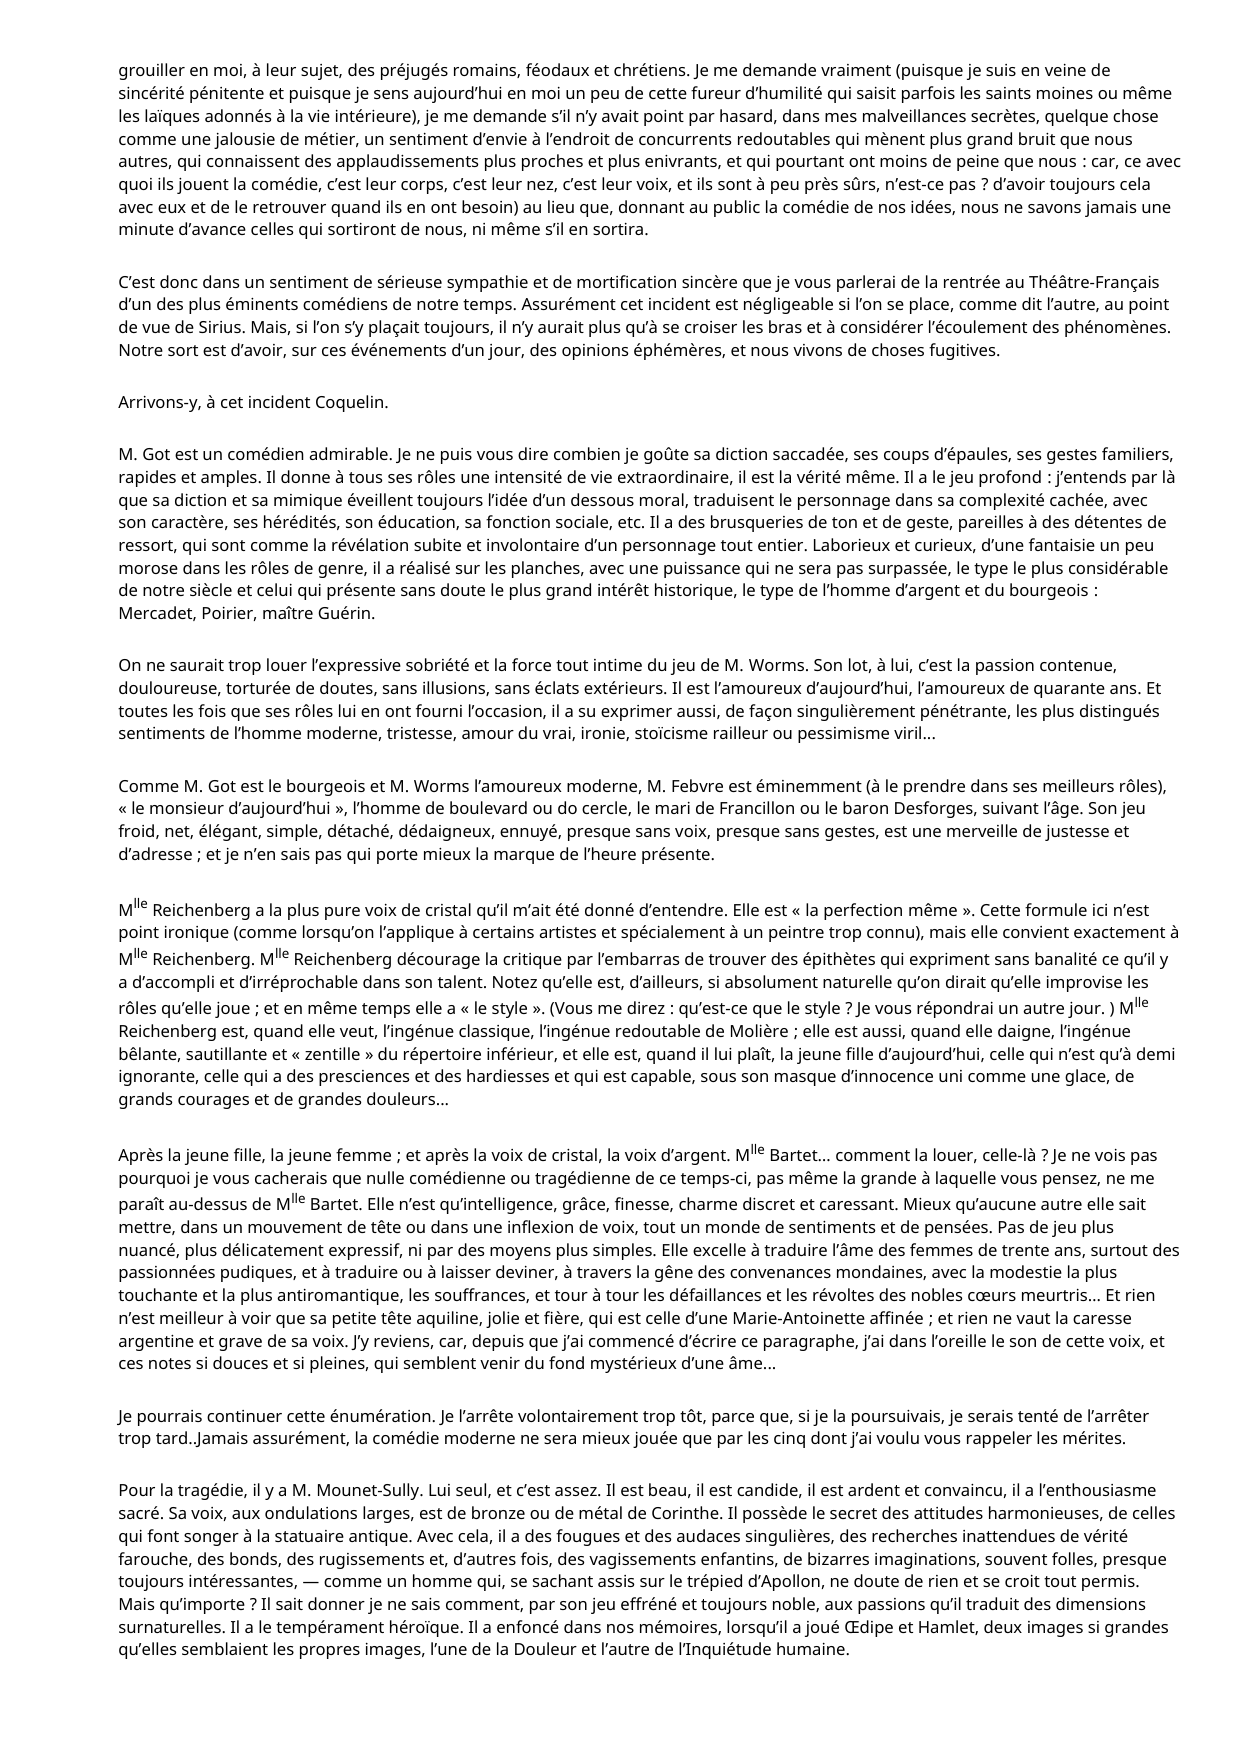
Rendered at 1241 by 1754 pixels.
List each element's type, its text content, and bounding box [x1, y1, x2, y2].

text Comme M. Got est le bourgeois et M. Worms l’amoureux moderne, M. Febvre est éminemment (à le prendre dans ses meilleurs rôles), « le monsieur d’aujourd’hui », l’homme de boulevard ou do cercle, le mari de Francillon ou le baron Desforges, suivant l’âge. Son jeu froid, net, élégant, simple, détaché, dédaigneux, ennuyé, presque sans voix, presque sans gestes, est une merveille de justesse et d’adresse ; et je n’en sais pas qui porte mieux la marque de l’heure présente. [118, 774, 1181, 865]
text Je pourrais continuer cette énumération. Je l’arrête volontairement trop tôt, parce que, si je la poursuivais, je serais tenté de l’arrêter trop tard..Jamais assurément, la comédie moderne ne sera mieux jouée que par les cinq dont j’ai voulu vous rappeler les mérites. [118, 1404, 1181, 1449]
text Arrivons-y, à cet incident Coquelin. [118, 391, 1181, 413]
text Pour la tragédie, il y a M. Mounet-Sully. Lui seul, et c’est assez. Il est beau, il est candide, il est ardent et convaincu, il a l’enthousiasme sacré. Sa voix, aux ondulations larges, est de bronze ou de métal de Corinthe. Il possède le secret des attitudes harmonieuses, de celles qui font songer à la statuaire antique. Avec cela, il a des fougues et des audaces singulières, des recherches inattendues de vérité farouche, des bonds, des rugissements et, d’autres fois, des vagissements enfantins, de bizarres imaginations, souvent folles, presque toujours intéressantes, — comme un homme qui, se sachant assis sur le trépied d’Apollon, ne doute de rien et se croit tout permis. Mais qu’importe ? Il sait donner je ne sais comment, par son jeu effréné et toujours noble, aux passions qu’il traduit des dimensions surnaturelles. Il a le tempérament héroïque. Il a enfoncé dans nos mémoires, lorsqu’il a joué Œdipe et Hamlet, deux images si grandes qu’elles semblaient les propres images, l’une de la Douleur et l’autre de l’Inquiétude humaine. [118, 1479, 1181, 1661]
text Après la jeune fille, la jeune femme ; et après la voix de cristal, la voix d’argent. Mlle Bartet… comment la louer, celle-là ? Je ne vois pas pourquoi je vous cacherais que nulle comédienne ou tragédienne de ce temps-ci, pas même la grande à laquelle vous pensez, ne me paraît au-dessus de Mlle Bartet. Elle n’est qu’intelligence, grâce, finesse, charme discret et caressant. Mieux qu’aucune autre elle sait mettre, dans un mouvement de tête ou dans une inflexion de voix, tout un monde de sentiments et de pensées. Pas de jeu plus nuancé, plus délicatement expressif, ni par des moyens plus simples. Elle excelle à traduire l’âme des femmes de trente ans, surtout des passionnées pudiques, et à traduire ou à laisser deviner, à travers la gêne des convenances mondaines, avec la modestie la plus touchante et la plus antiromantique, les souffrances, et tour à tour les défaillances et les révoltes des nobles cœurs meurtris… Et rien n’est meilleur à voir que sa petite tête aquiline, jolie et fière, qui est celle d’une Marie-Antoinette affinée ; et rien ne vaut la caresse argentine et grave de sa voix. J’y reviens, car, depuis que j’ai commencé d’écrire ce paragraphe, j’ai dans l’oreille le son de cette voix, et ces notes si douces et si pleines, qui semblent venir du fond mystérieux d’une âme... [118, 1140, 1181, 1375]
text grouiller en moi, à leur sujet, des préjugés romains, féodaux et chrétiens. Je me demande vraiment (puisque je suis en veine de sincérité pénitente et puisque je sens aujourd’hui en moi un peu de cette fureur d’humilité qui saisit parfois les saints moines ou même les laïques adonnés à la vie intérieure), je me demande s’il n’y avait point par hasard, dans mes malveillances secrètes, quelque chose comme une jalousie de métier, un sentiment d’envie à l’endroit de concurrents redoutables qui mènent plus grand bruit que nous autres, qui connaissent des applaudissements plus proches et plus enivrants, et qui pourtant ont moins de peine que nous : car, ce avec quoi ils jouent la comédie, c’est leur corps, c’est leur nez, c’est leur voix, et ils sont à peu près sûrs, n’est-ce pas ? d’avoir toujours cela avec eux et de le retrouver quand ils en ont besoin) au lieu que, donnant au public la comédie de nos idées, nous ne savons jamais une minute d’avance celles qui sortiront de nous, ni même s’il en sortira. [118, 59, 1181, 241]
text M. Got est un comédien admirable. Je ne puis vous dire combien je goûte sa diction saccadée, ses coups d’épaules, ses gestes familiers, rapides et amples. Il donne à tous ses rôles une intensité de vie extraordinaire, il est la vérité même. Il a le jeu profond : j’entends par là que sa diction et sa mimique éveillent toujours l’idée d’un dessous moral, traduisent le personnage dans sa complexité cachée, avec son caractère, ses hérédités, son éducation, sa fonction sociale, etc. Il a des brusqueries de ton et de geste, pareilles à des détentes de ressort, qui sont comme la révélation subite et involontaire d’un personnage tout entier. Laborieux et curieux, d’une fantaisie un peu morose dans les rôles de genre, il a réalisé sur les planches, avec une puissance qui ne sera pas surpassée, le type le plus considérable de notre siècle et celui qui présente sans doute le plus grand intérêt historique, le type de l’homme d’argent et du bourgeois : Mercadet, Poirier, maître Guérin. [118, 443, 1181, 624]
text C’est donc dans un sentiment de sérieuse sympathie et de mortification sincère que je vous parlerai de la rentrée au Théâtre-Français d’un des plus éminents comédiens de notre temps. Assurément cet incident est négligeable si l’on se place, comme dit l’autre, au point de vue de Sirius. Mais, si l’on s’y plaçait toujours, il n’y aurait plus qu’à se croiser les bras et à considérer l’écoulement des phénomènes. Notre sort est d’avoir, sur ces événements d’un jour, des opinions éphémères, et nous vivons de choses fugitives. [118, 270, 1181, 361]
text On ne saurait trop louer l’expressive sobriété et la force tout intime du jeu de M. Worms. Son lot, à lui, c’est la passion contenue, douloureuse, torturée de doutes, sans illusions, sans éclats extérieurs. Il est l’amoureux d’aujourd’hui, l’amoureux de quarante ans. Et toutes les fois que ses rôles lui en ont fourni l’occasion, il a su exprimer aussi, de façon singulièrement pénétrante, les plus distingués sentiments de l’homme moderne, tristesse, amour du vrai, ironie, stoïcisme railleur ou pessimisme viril... [118, 654, 1181, 745]
text Mlle Reichenberg a la plus pure voix de cristal qu’il m’ait été donné d’entendre. Elle est « la perfection même ». Cette formule ici n’est point ironique (comme lorsqu’on l’applique à certains artistes et spécialement à un peintre trop connu), mais elle convient exactement à Mlle Reichenberg. Mlle Reichenberg décourage la critique par l’embarras de trouver des épithètes qui expriment sans banalité ce qu’il y a d’accompli et d’irréprochable dans son talent. Notez qu’elle est, d’ailleurs, si absolument naturelle qu’on dirait qu’elle improvise les rôles qu’elle joue ; et en même temps elle a « le style ». (Vous me direz : qu’est-ce que le style ? Je vous répondrai un autre jour. ) Mlle Reichenberg est, quand elle veut, l’ingénue classique, l’ingénue redoutable de Molière ; elle est aussi, quand elle daigne, l’ingénue bêlante, sautillante et « zentille » du répertoire inférieur, et elle est, quand il lui plaît, la jeune fille d’aujourd’hui, celle qui n’est qu’à demi ignorante, celle qui a des presciences et des hardiesses et qui est capable, sous son masque d’innocence uni comme une glace, de grands courages et de grandes douleurs... [118, 894, 1181, 1110]
